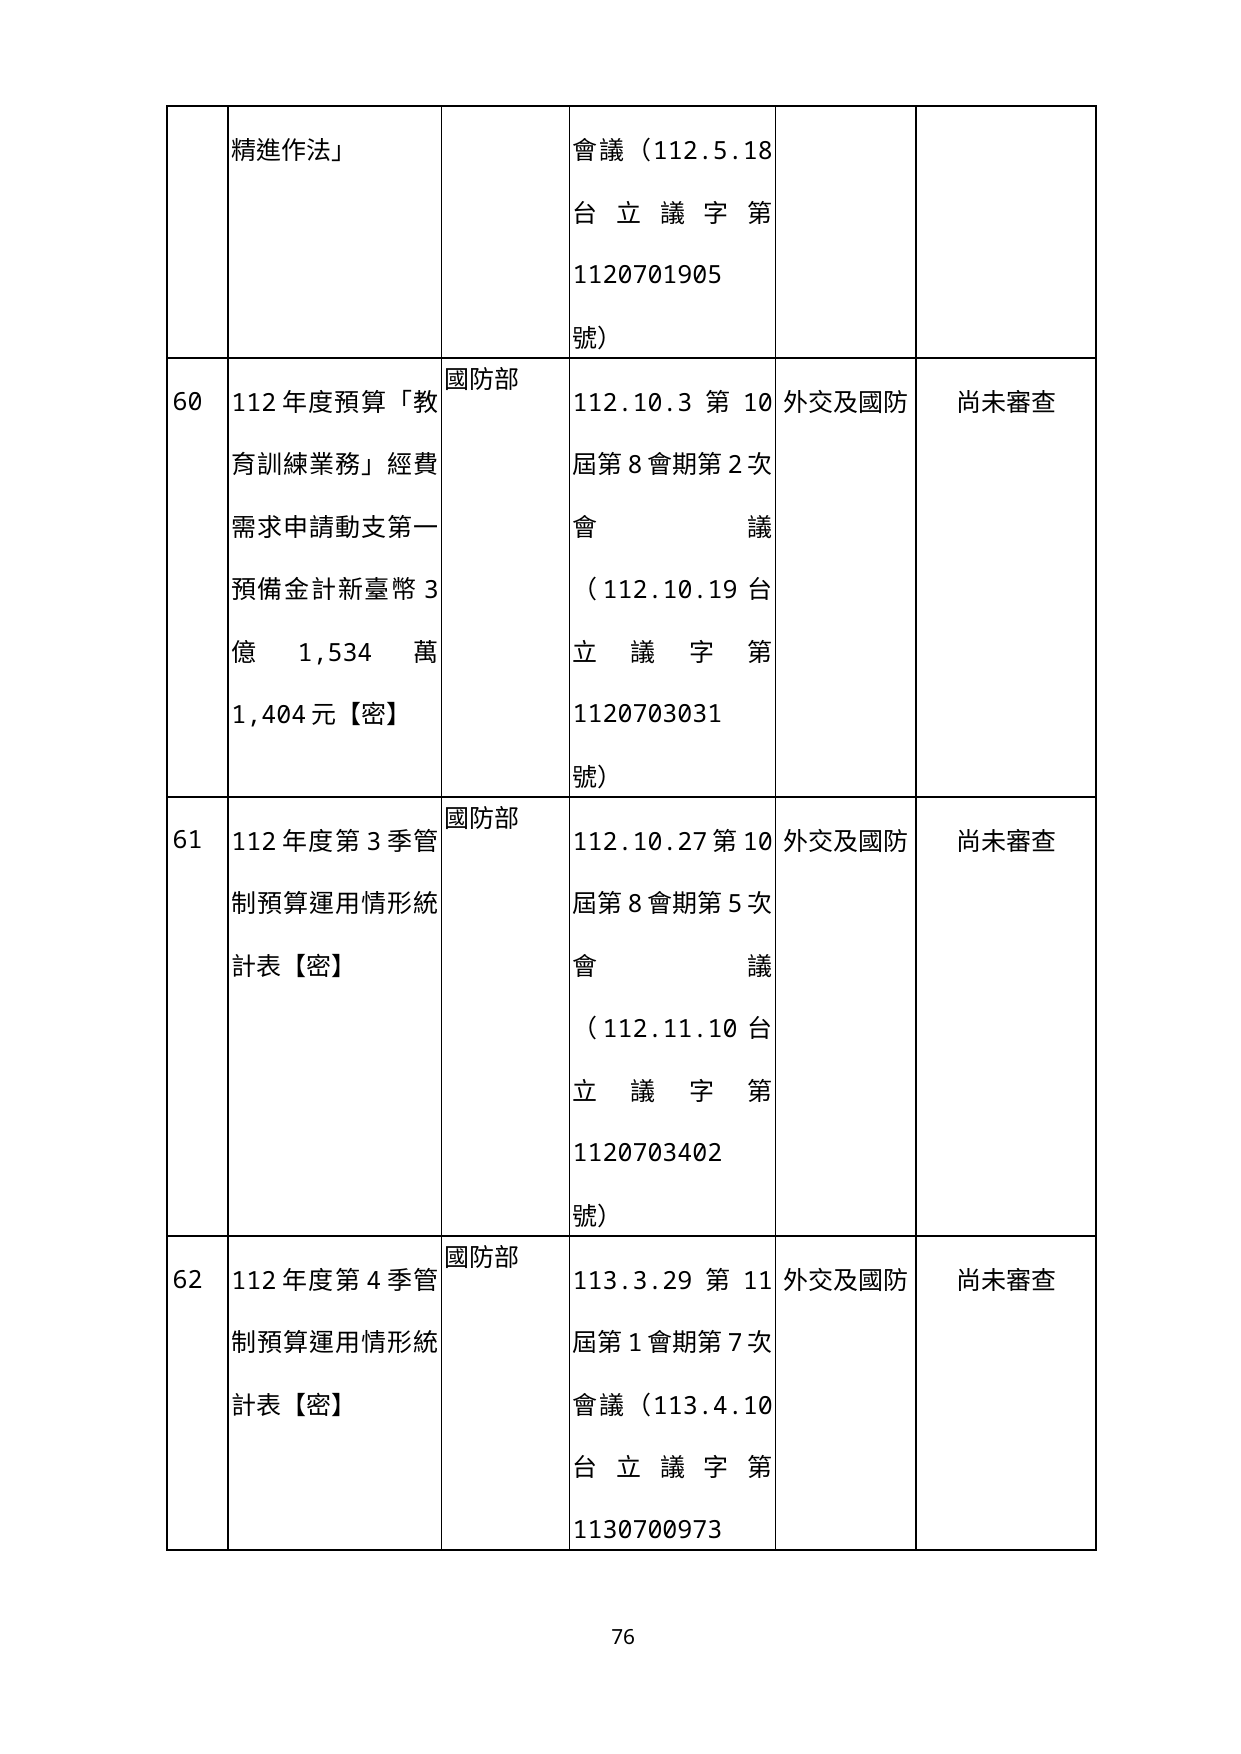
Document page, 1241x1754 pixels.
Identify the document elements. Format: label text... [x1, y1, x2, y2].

table_cell 尚未審查 [917, 798, 1095, 1235]
table_cell 113.3.29第11屆第1會期第7次會議（113.4.10台立議字第1130700973 [570, 1237, 775, 1549]
table_cell [917, 107, 1095, 357]
table_cell [776, 107, 915, 357]
table_cell [168, 359, 227, 796]
table_cell 會議（112.5.18台立議字第1120701905號） [570, 107, 775, 357]
table_cell 外交及國防 [776, 1237, 915, 1549]
table_cell 112.10.27第10屆第8會期第5次會議（112.11.10台立議字第1120703402號） [570, 798, 775, 1235]
table_cell 112年度第4季管制預算運用情形統計表【密】 [229, 1237, 441, 1549]
table_cell 國防部 [442, 798, 569, 1235]
table_cell 112年度第3季管制預算運用情形統計表【密】 [229, 798, 441, 1235]
table_cell [168, 1237, 227, 1549]
table_cell 國防部 [442, 1237, 569, 1549]
table_cell 外交及國防 [776, 359, 915, 796]
table_cell [168, 798, 227, 1235]
table_cell 112.10.3第10屆第8會期第2次會議（112.10.19台立議字第1120703031號） [570, 359, 775, 796]
table_cell 國防部 [442, 359, 569, 796]
table_cell 尚未審查 [917, 1237, 1095, 1549]
table_cell 精進作法」 [229, 107, 441, 357]
table_cell [168, 107, 227, 357]
table_cell 尚未審查 [917, 359, 1095, 796]
table_cell [442, 107, 569, 357]
table_cell 外交及國防 [776, 798, 915, 1235]
table_cell 112年度預算「教育訓練業務」經費需求申請動支第一預備金計新臺幣3億1,534萬1,404元【密】 [229, 359, 441, 796]
